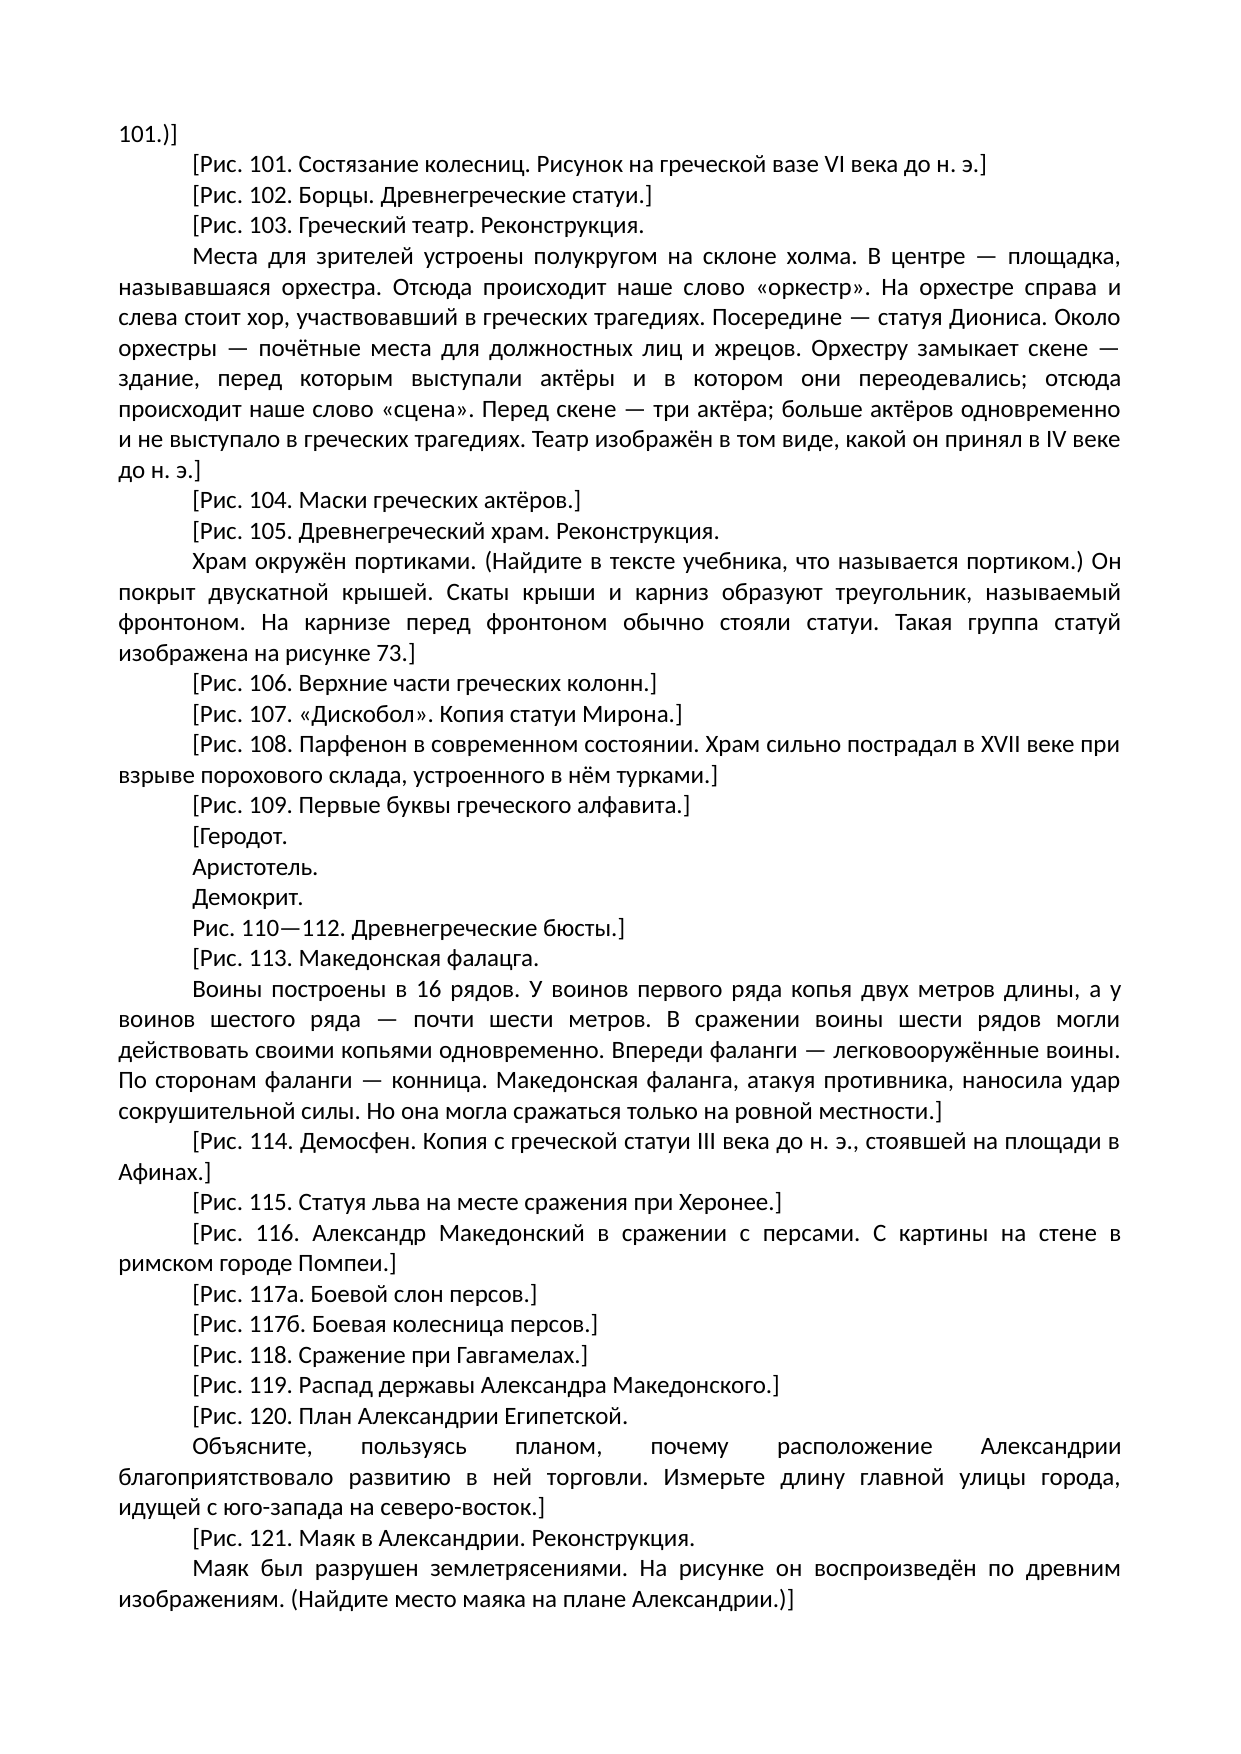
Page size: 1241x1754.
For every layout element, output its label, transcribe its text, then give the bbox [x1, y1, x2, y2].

text [Рис. 101. Состязание колесниц. Рисунок на греческой вазе VI века до н. э.] [118, 149, 1122, 179]
text [Рис. 119. Распад державы Александра Македонского.] [118, 1369, 1122, 1400]
text [Рис. 121. Маяк в Александрии. Реконструкция. [118, 1522, 1122, 1553]
text [Рис. 105. Древнегреческий храм. Реконструкция. [118, 515, 1122, 545]
text Аристотель. [118, 851, 1122, 881]
text [Рис. 114. Демосфен. Копия с греческой статуи III века до н. э., стоявшей на площади в Афинах.] [118, 1125, 1122, 1186]
text Храм окружён портиками. (Найдите в тексте учебника, что называется портиком.) Он покрыт двускатной крышей. Скаты крыши и карниз образуют треугольник, называемый фронтоном. На карнизе перед фронтоном обычно стояли статуи. Такая группа статуй изображена на рисунке 73.] [118, 545, 1122, 667]
text [Рис. 120. План Александрии Египетской. [118, 1400, 1122, 1431]
text 101.)] [118, 118, 1122, 149]
text [Рис. 115. Статуя льва на месте сражения при Херонее.] [118, 1186, 1122, 1217]
text [Рис. 104. Маски греческих актёров.] [118, 484, 1122, 515]
text Объясните, пользуясь планом, почему расположение Александрии благоприятствовало развитию в ней торговли. Измерьте длину главной улицы города, идущей с юго-запада на северо-восток.] [118, 1431, 1122, 1522]
text Демокрит. [118, 881, 1122, 912]
text [Геродот. [118, 820, 1122, 851]
text Воины построены в 16 рядов. У воинов первого ряда копья двух метров длины, а у воинов шестого ряда — почти шести метров. В сражении воины шести рядов могли действовать своими копьями одновременно. Впереди фаланги — легковооружённые воины. По сторонам фаланги — конница. Македонская фаланга, атакуя противника, наносила удар сокрушительной силы. Но она могла сражаться только на ровной местности.] [118, 973, 1122, 1125]
text [Рис. 103. Греческий театр. Реконструкция. [118, 210, 1122, 240]
text [Рис. 116. Александр Македонский в сражении с персами. С картины на стене в римском городе Помпеи.] [118, 1217, 1122, 1278]
text [Рис. 117а. Боевой слон персов.] [118, 1278, 1122, 1308]
text [Рис. 106. Верхние части греческих колонн.] [118, 667, 1122, 698]
text [Рис. 118. Сражение при Гавгамелах.] [118, 1339, 1122, 1369]
text [Рис. 113. Македонская фалацга. [118, 942, 1122, 973]
text [Рис. 107. «Дискобол». Копия статуи Мирона.] [118, 698, 1122, 728]
text Места для зрителей устроены полукругом на склоне холма. В центре — площадка, называвшаяся орхестра. Отсюда происходит наше слово «оркестр». На орхестре справа и слева стоит хор, участвовавший в греческих трагедиях. Посередине — статуя Диониса. Около орхестры — почётные места для должностных лиц и жрецов. Орхестру замыкает скене — здание, перед которым выступали актёры и в котором они переодевались; отсюда происходит наше слово «сцена». Перед скене — три актёра; больше актёров одновременно и не выступало в греческих трагедиях. Театр изображён в том виде, какой он принял в IV веке до н. э.] [118, 240, 1122, 484]
text [Рис. 109. Первые буквы греческого алфавита.] [118, 789, 1122, 820]
text Маяк был разрушен землетрясениями. На рисунке он воспроизведён по древним изображениям. (Найдите место маяка на плане Александрии.)] [118, 1553, 1122, 1614]
text Рис. 110—112. Древнегреческие бюсты.] [118, 912, 1122, 942]
text [Рис. 102. Борцы. Древнегреческие статуи.] [118, 179, 1122, 210]
text [Рис. 117б. Боевая колесница персов.] [118, 1308, 1122, 1339]
text [Рис. 108. Парфенон в современном состоянии. Храм сильно пострадал в XVII веке при взрыве порохового склада, устроенного в нём турками.] [118, 728, 1122, 789]
